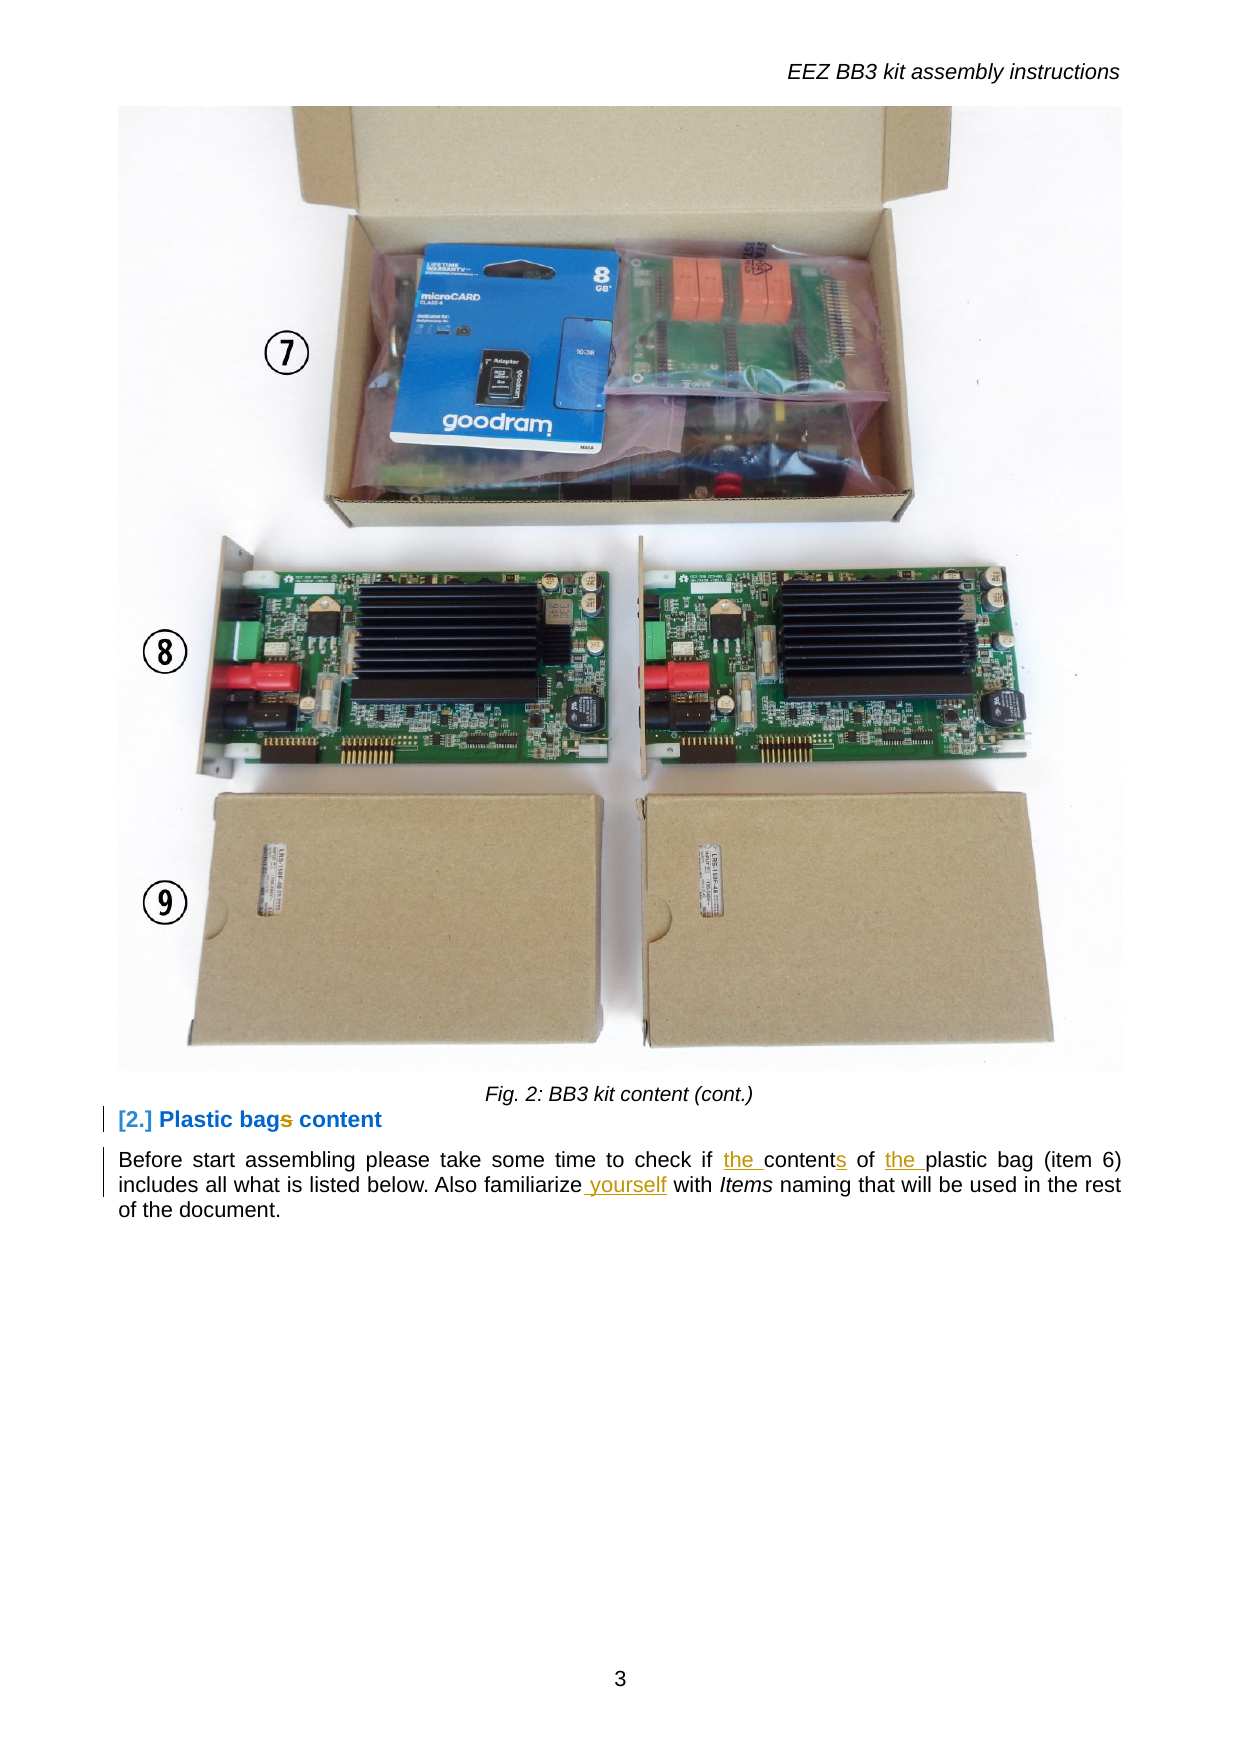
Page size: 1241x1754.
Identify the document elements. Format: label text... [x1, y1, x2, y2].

text Before start assembling please take some time to check if the contents of the plastic bag (item 6) includes all what is listed below. Also familiarize yourself with Items naming that will be used in the rest of the document. [118, 1147, 1122, 1223]
subtitle Plastic bag content [118, 1106, 1122, 1132]
list Fig. 2: BB3 kit content (cont.) [118, 1071, 1122, 1106]
picture [118, 106, 1123, 1071]
